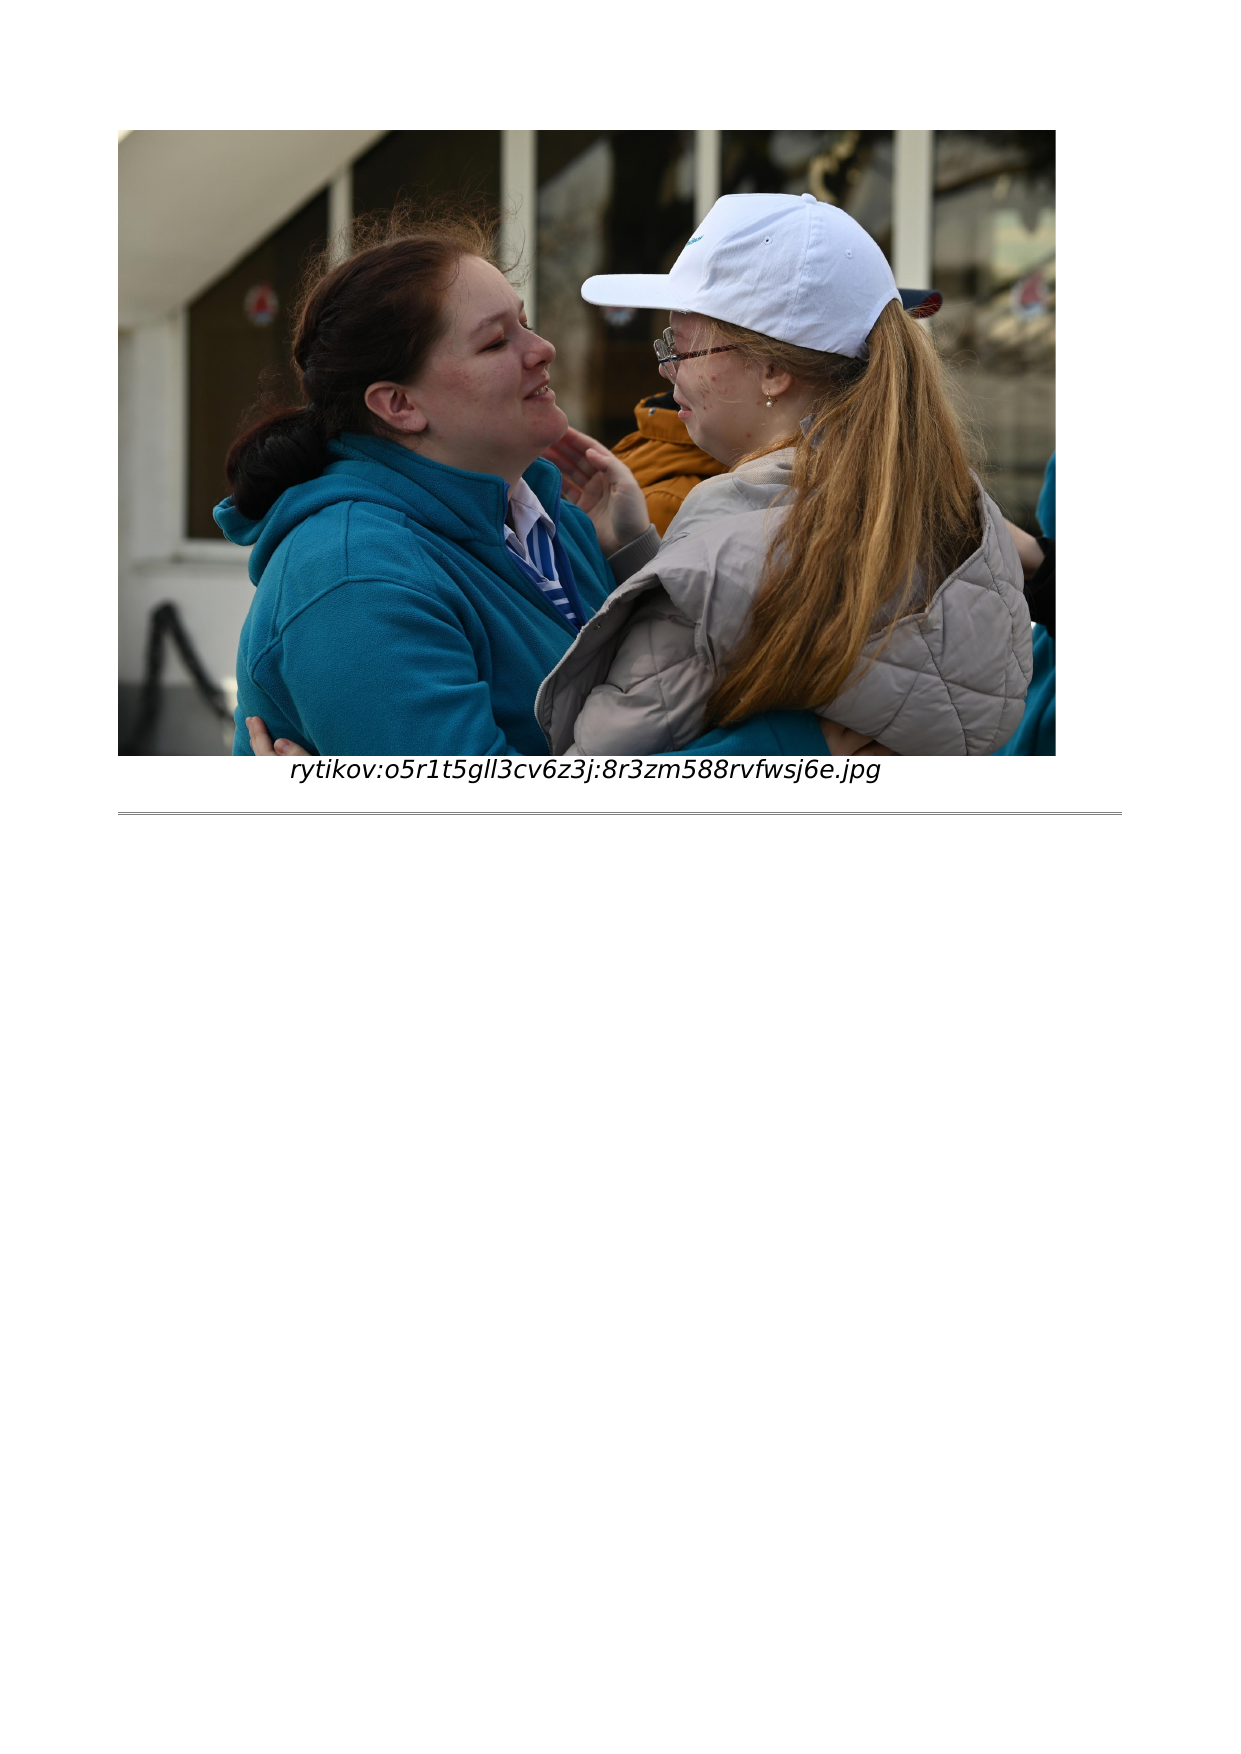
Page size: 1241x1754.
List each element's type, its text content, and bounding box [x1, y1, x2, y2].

picture [282, 632, 288, 643]
picture [412, 616, 437, 635]
picture [418, 592, 430, 609]
picture [448, 693, 457, 708]
picture [411, 583, 425, 593]
picture [289, 687, 295, 700]
picture [279, 692, 289, 705]
picture [304, 594, 321, 604]
picture [273, 678, 280, 687]
picture [1023, 711, 1056, 756]
picture [118, 130, 1056, 756]
picture [407, 653, 442, 669]
picture [424, 703, 434, 714]
picture [344, 580, 355, 585]
picture [398, 635, 409, 639]
picture [294, 585, 305, 593]
picture [429, 634, 461, 648]
picture [391, 582, 408, 589]
picture [340, 564, 350, 571]
picture [479, 745, 486, 756]
picture [390, 563, 408, 571]
picture [297, 602, 306, 612]
picture [420, 627, 448, 639]
picture [457, 677, 464, 683]
picture [338, 553, 343, 562]
picture [267, 665, 277, 676]
text rytikov:o5r1t5gll3cv6z3j:8r3zm588rvfwsj6e.jpg [118, 756, 1056, 785]
picture [1052, 682, 1056, 694]
picture [460, 692, 482, 704]
